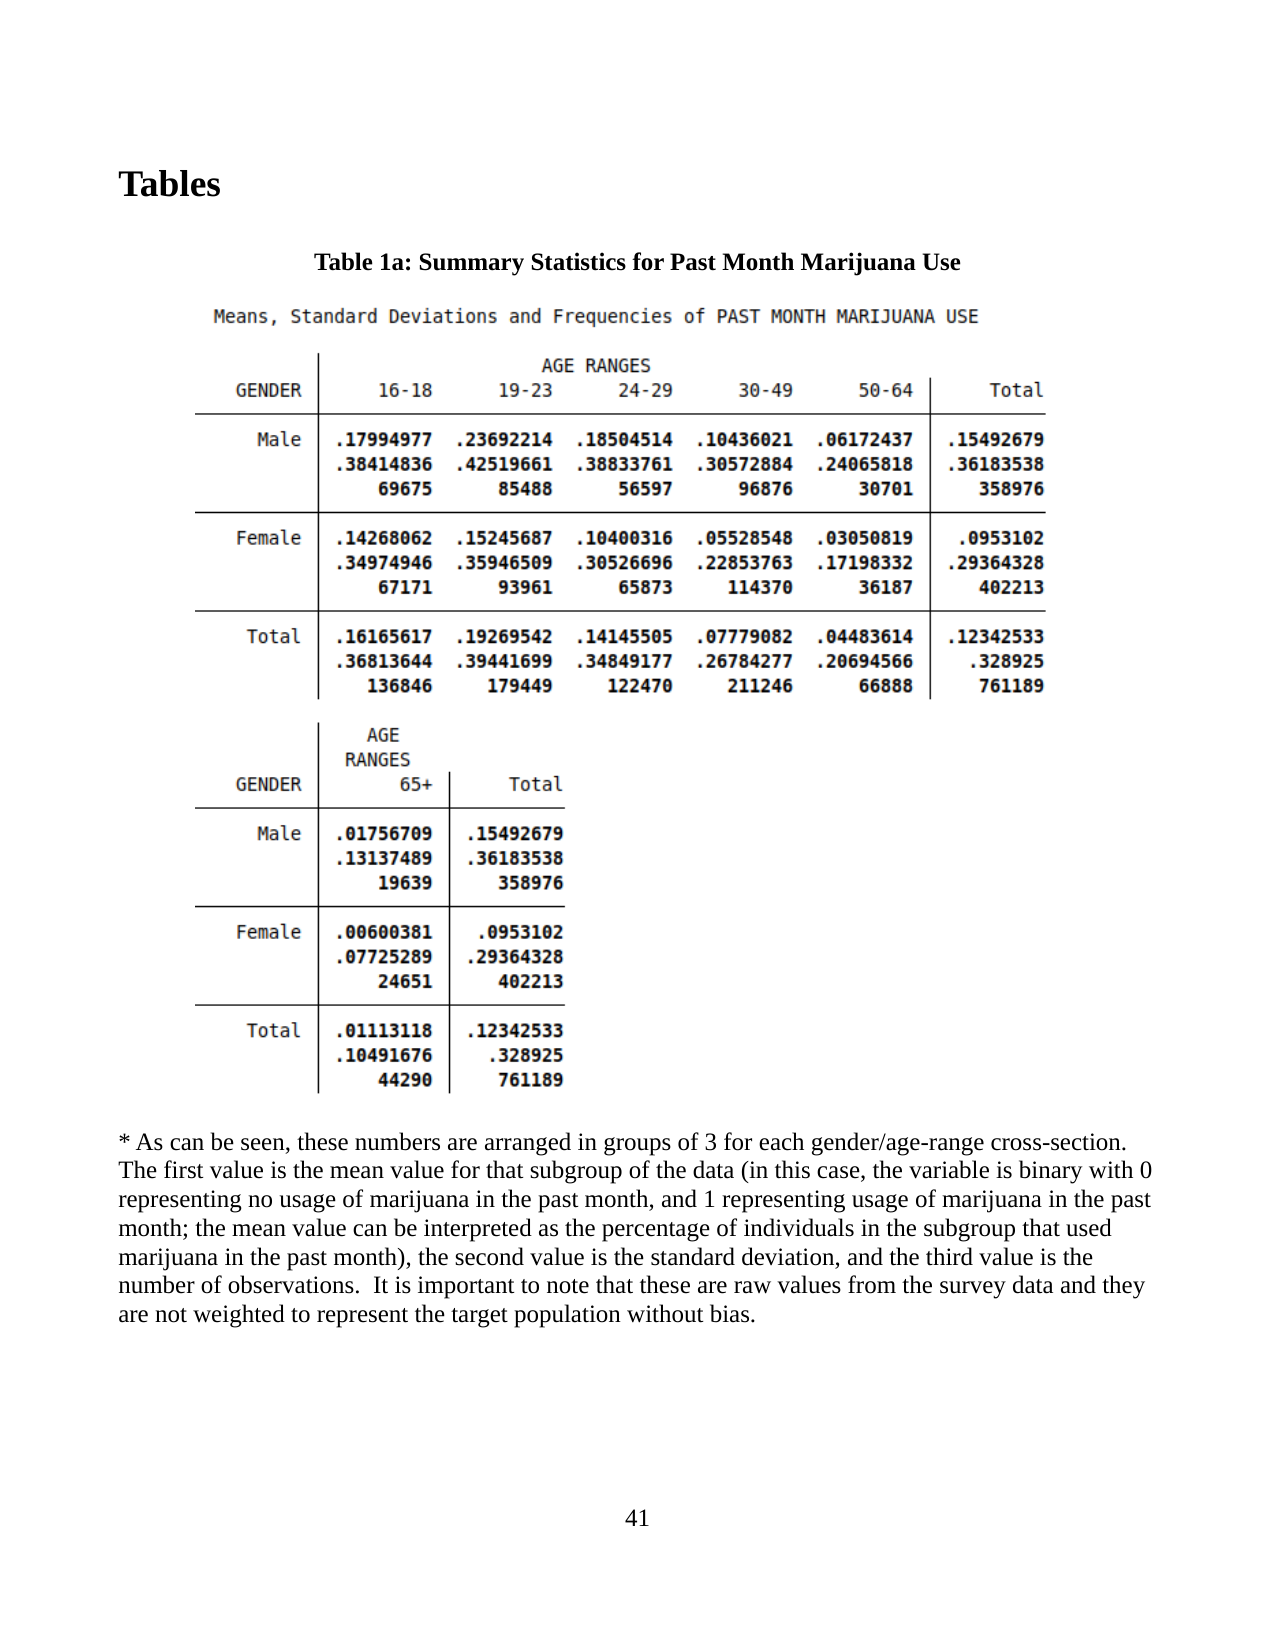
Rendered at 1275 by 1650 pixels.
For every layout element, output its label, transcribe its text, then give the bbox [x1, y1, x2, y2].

text Table 1a: Summary Statistics for Past Month Marijuana Use [118, 247, 1157, 276]
text Tables [118, 161, 1157, 204]
picture [195, 305, 1080, 1099]
text * As can be seen, these numbers are arranged in groups of 3 for each gender/age-range cross-section. The first value is the mean value for that subgroup of the data (in this case, the variable is binary with 0 representing no usage of marijuana in the past month, and 1 representing usage of marijuana in the past month; the mean value can be interpreted as the percentage of individuals in the subgroup that used marijuana in the past month), the second value is the standard deviation, and the third value is the number of observations. It is important to note that these are raw values from the survey data and they are not weighted to represent the target population without bias. [118, 1127, 1157, 1328]
